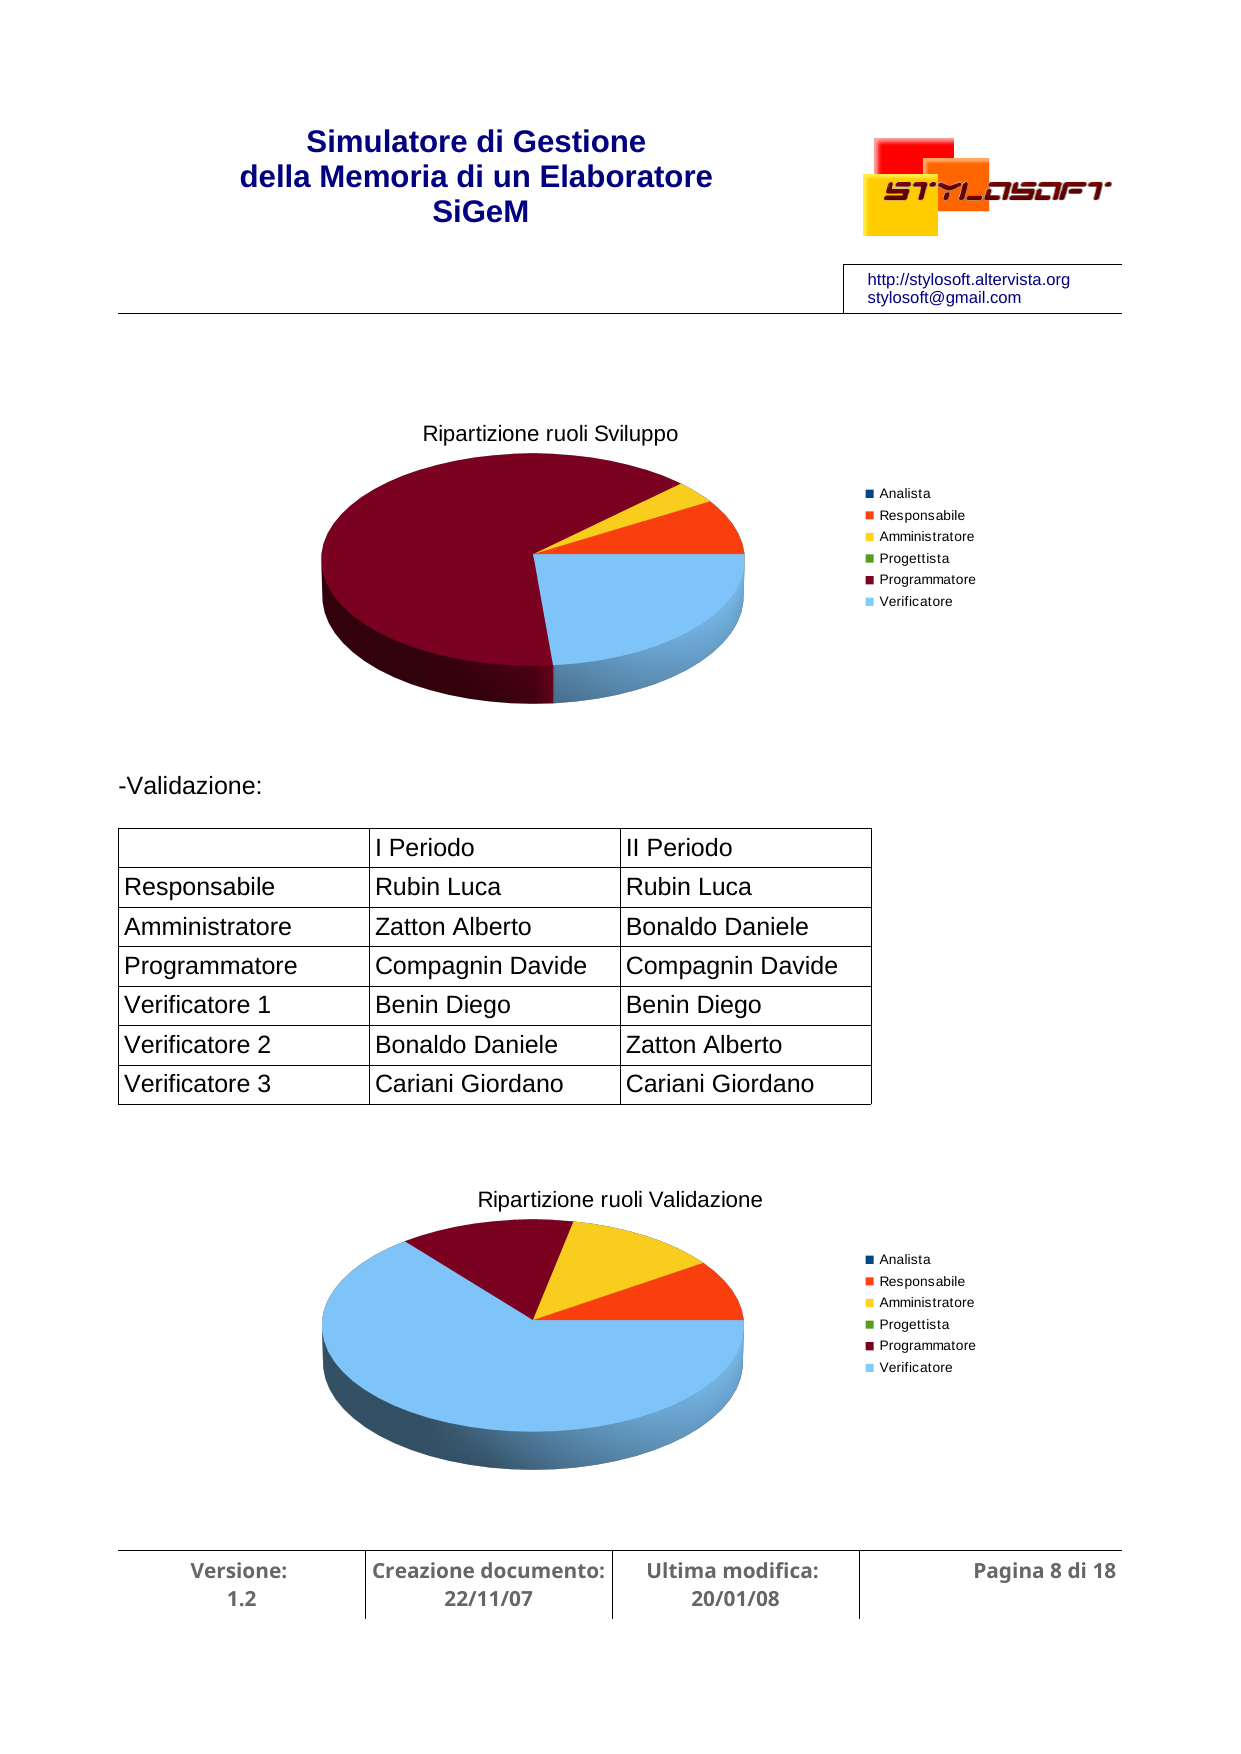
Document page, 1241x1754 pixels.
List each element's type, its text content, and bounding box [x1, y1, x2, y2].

text -Validazione: [118, 772, 1122, 800]
table_cell Amministratore [119, 908, 369, 946]
table_cell Zatton Alberto [370, 908, 620, 946]
table_header II Periodo [621, 829, 871, 867]
table_cell Zatton Alberto [621, 1026, 871, 1064]
table_cell Verificatore 3 [119, 1066, 369, 1104]
table_cell Verificatore 2 [119, 1026, 369, 1064]
table_header [119, 829, 369, 867]
table_cell Benin Diego [621, 987, 871, 1025]
table_cell Compagnin Davide [370, 947, 620, 986]
table_cell Rubin Luca [370, 868, 620, 907]
picture [848, 123, 1117, 247]
table_header I Periodo [370, 829, 620, 867]
table_cell Benin Diego [370, 987, 620, 1025]
table_cell Cariani Giordano [370, 1066, 620, 1104]
table_cell Programmatore [119, 947, 369, 986]
table_cell Responsabile [119, 868, 369, 907]
table_cell Bonaldo Daniele [621, 908, 871, 946]
table_cell Compagnin Davide [621, 947, 871, 986]
table_cell Cariani Giordano [621, 1066, 871, 1104]
table_cell Verificatore 1 [119, 987, 369, 1025]
table_cell Bonaldo Daniele [370, 1026, 620, 1064]
table_cell Rubin Luca [621, 868, 871, 907]
